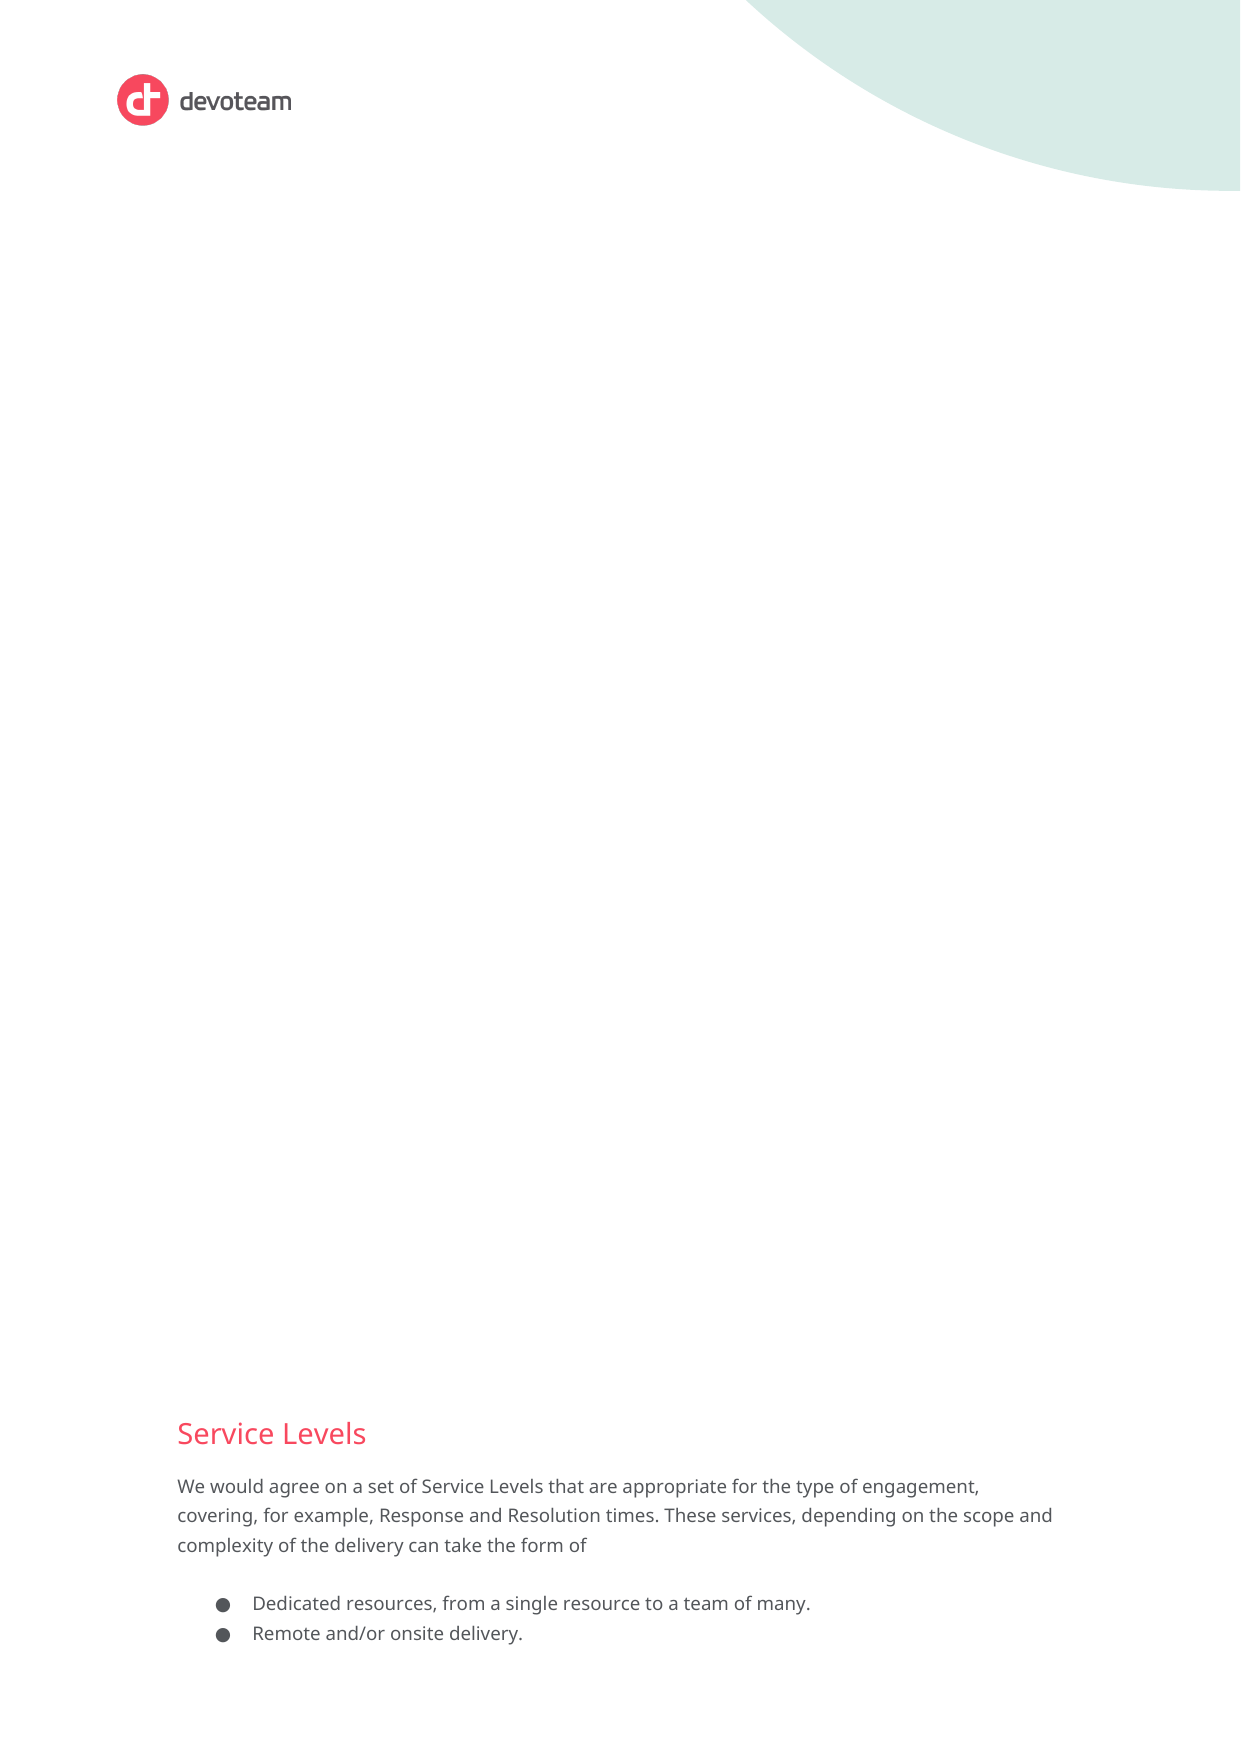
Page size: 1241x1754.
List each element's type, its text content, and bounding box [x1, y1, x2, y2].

subtitle Service Levels [177, 1413, 1063, 1453]
list Dedicated resources, from a single resource to a team of many. [214, 1591, 1063, 1616]
picture [99, 56, 304, 143]
text We would agree on a set of Service Levels that are appropriate for the type of engagement, covering, for example, Response and Resolution times. These services, depending on the scope and complexity of the delivery can take the form of [177, 1473, 1063, 1557]
list Remote and/or onsite delivery. [214, 1620, 1063, 1645]
